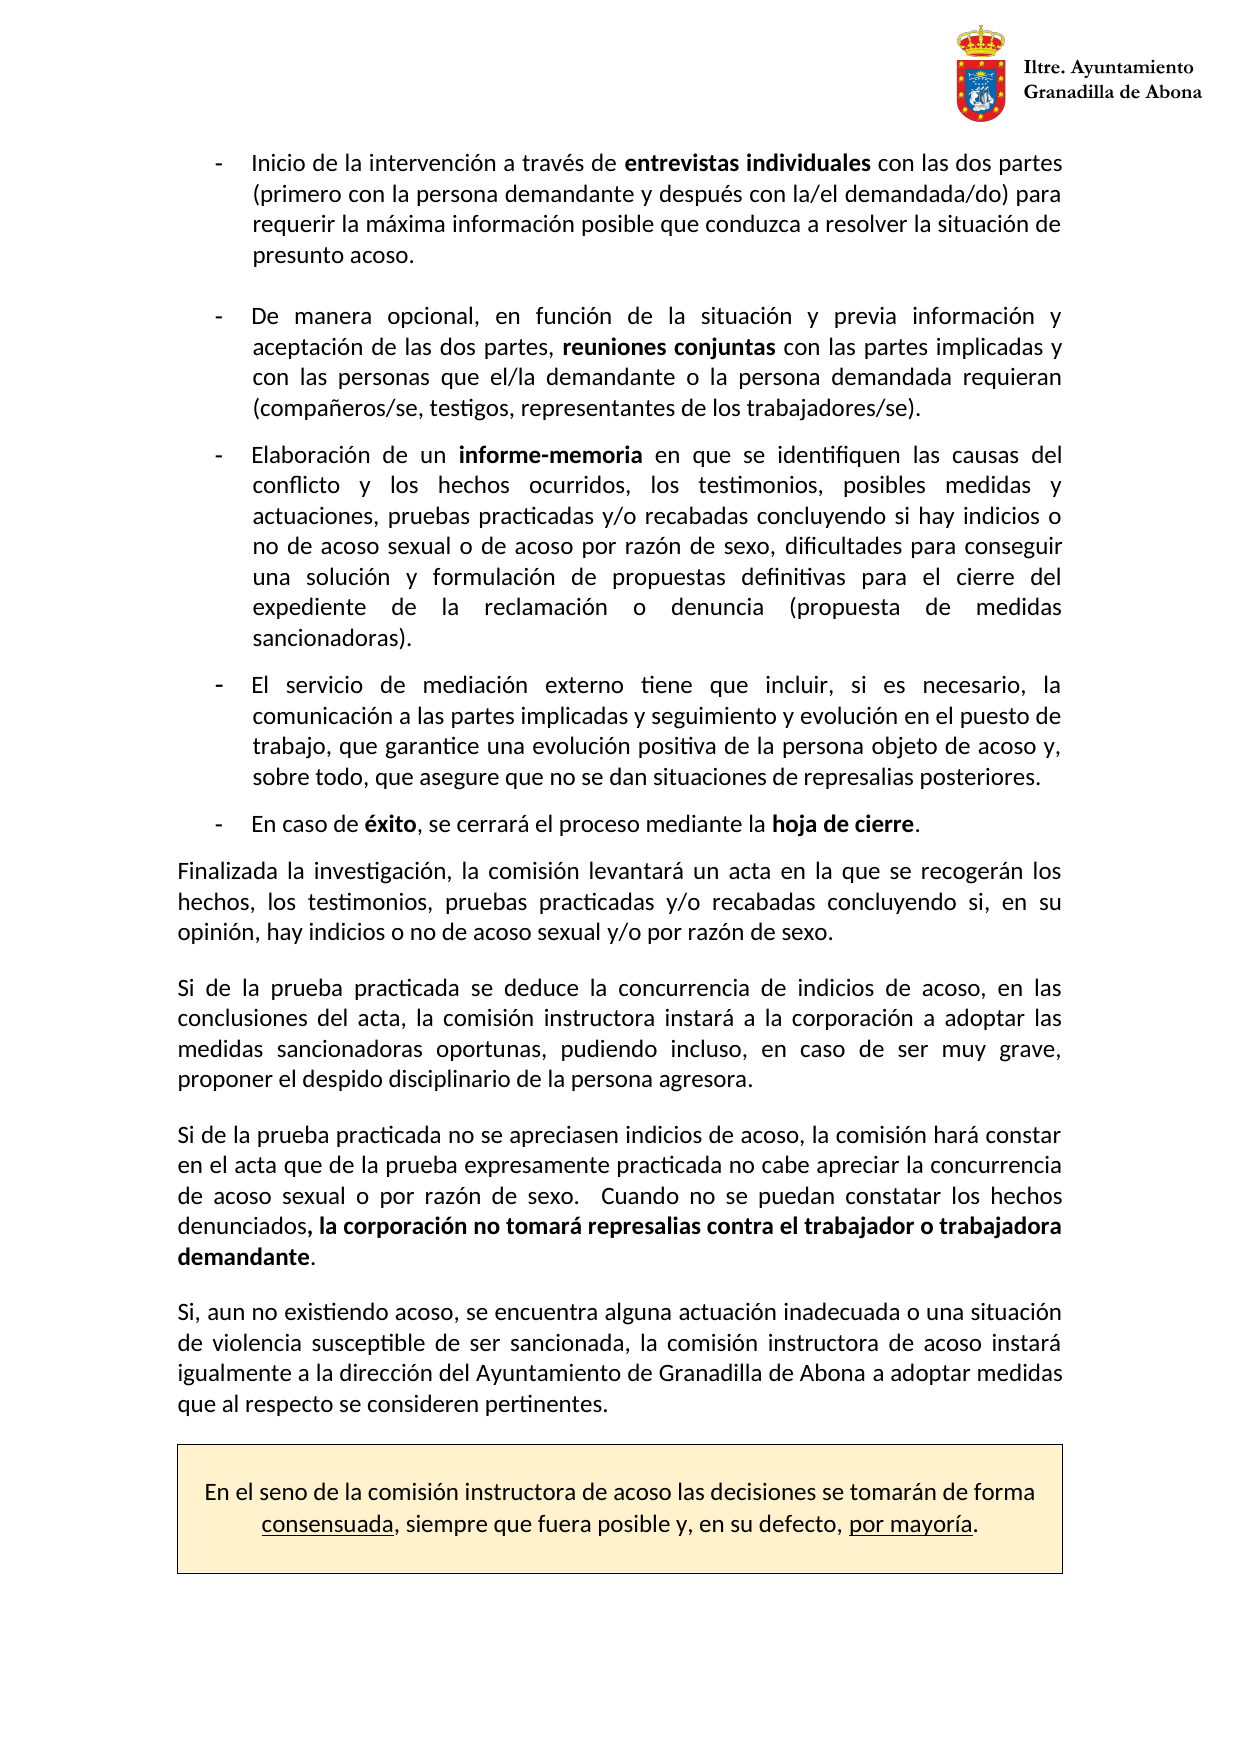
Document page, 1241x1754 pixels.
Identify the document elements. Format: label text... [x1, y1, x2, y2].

text Si de la prueba practicada no se apreciasen indicios de acoso, la comisión hará constar en el acta que de la prueba expresamente practicada no cabe apreciar la concurrencia de acoso sexual o por razón de sexo. Cuando no se puedan constatar los hechos denunciados, la corporación no tomará represalias contra el trabajador o trabajadora demandante. [177, 1119, 1063, 1271]
text Si, aun no existiendo acoso, se encuentra alguna actuación inadecuada o una situación de violen­cia susceptible de ser sancionada, la comisión instructora de acoso instará igualmente a la direc­ción del Ayuntamiento de Granadilla de Abona a adoptar medidas que al respecto se consideren pertinentes. [177, 1296, 1063, 1418]
table_header En el seno de la comisión instructora de acoso las decisiones se tomarán de forma consensuada, siempre que fuera posible y, en su defecto, por mayoría. [178, 1445, 1062, 1572]
list Inicio de la intervención a través de entrevistas individuales con las dos partes (primero con la persona demandante y después con la/el demandada/do) para requerir la máxima información posible que conduzca a resolver la situación de presunto acoso. [215, 148, 1063, 270]
list Elaboración de un informe-memoria en que se identifiquen las causas del conflicto y los hechos ocurridos, los testimonios, posibles medidas y actuaciones, pruebas practicadas y/o recabadas concluyendo si hay indicios o no de acoso sexual o de acoso por razón de sexo, dificultades para conseguir una solución y formulación de propuestas definitivas para el cierre del expediente de la reclamación o denuncia (propuesta de medidas sancionadoras). [215, 439, 1063, 653]
list El servicio de mediación externo tiene que incluir, si es necesario, la comunicación a las partes implicadas y seguimiento y evolución en el puesto de trabajo, que garantice una evolución positiva de la persona objeto de acoso y, sobre todo, que asegure que no se dan situaciones de represalias posteriores. [215, 669, 1063, 791]
text Si de la prueba practicada se deduce la concurrencia de indicios de acoso, en las conclusiones del acta, la comisión instructora instará a la corporación a adoptar las medidas sancionadoras oportu­nas, pudiendo incluso, en caso de ser muy grave, proponer el despido disciplinario de la persona agresora. [177, 972, 1063, 1094]
list De manera opcional, en función de la situación y previa información y aceptación de las dos partes, reuniones conjuntas con las partes implicadas y con las personas que el/la demandante o la persona demandada requieran (compañeros/se, testigos, representantes de los trabajadores/se). [215, 300, 1063, 422]
list En caso de éxito, se cerrará el proceso mediante la hoja de cierre. [215, 808, 1063, 838]
text Finalizada la investigación, la comisión levantará un acta en la que se recogerán los hechos, los testimonios, pruebas practicadas y/o recabadas concluyendo si, en su opinión, hay indicios o no de acoso sexual y/o por razón de sexo. [177, 855, 1063, 947]
